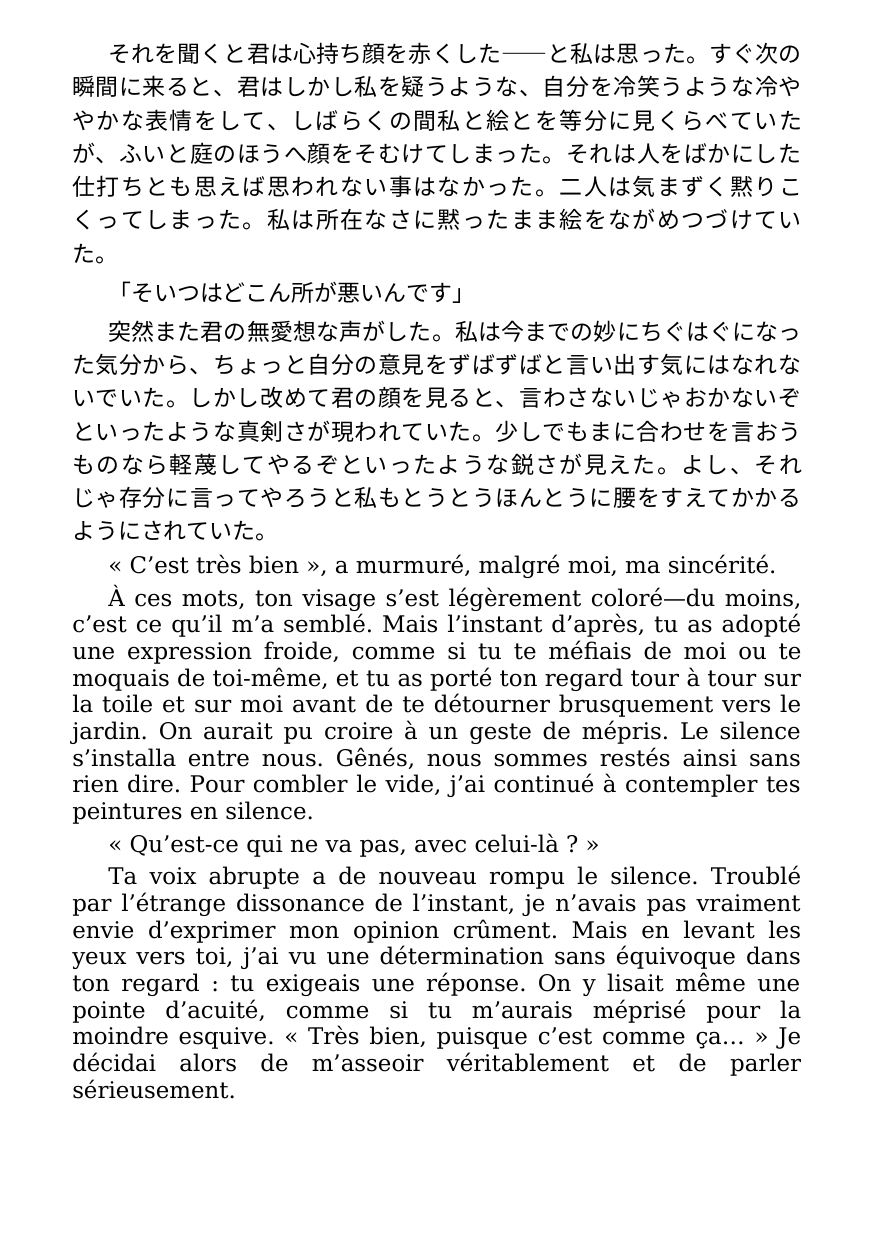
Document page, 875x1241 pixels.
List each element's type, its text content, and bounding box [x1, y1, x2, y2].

text 「そいつはどこん所が悪いんです」 [72, 274, 802, 308]
text « C’est très bien », a murmuré, malgré moi, ma sincérité. [72, 552, 802, 579]
text それを聞くと君は心持ち顔を赤くした――と私は思った。すぐ次の瞬間に来ると、君はしかし私を疑うような、自分を冷笑うような冷ややかな表情をして、しばらくの間私と絵とを等分に見くらべていたが、ふいと庭のほうへ顔をそむけてしまった。それは人をばかにした仕打ちとも思えば思われない事はなかった。二人は気まずく黙りこくってしまった。私は所在なさに黙ったまま絵をながめつづけていた。 [72, 36, 802, 269]
text « Qu’est-ce qui ne va pas, avec celui-là ? » [72, 831, 802, 857]
text Ta voix abrupte a de nouveau rompu le silence. Troublé par l’étrange dissonance de l’instant, je n’avais pas vraiment envie d’exprimer mon opinion crûment. Mais en levant les yeux vers toi, j’ai vu une détermination sans équivoque dans ton regard : tu exigeais une réponse. On y lisait même une pointe d’acuité, comme si tu m’aurais méprisé pour la moindre esquive. « Très bien, puisque c’est comme ça… » Je décidai alors de m’asseoir véritablement et de parler sérieusement. [72, 863, 802, 1103]
text À ces mots, ton visage s’est légèrement coloré—du moins, c’est ce qu’il m’a semblé. Mais l’instant d’après, tu as adopté une expression froide, comme si tu te méfiais de moi ou te moquais de toi-même, et tu as porté ton regard tour à tour sur la toile et sur moi avant de te détourner brusquement vers le jardin. On aurait pu croire à un geste de mépris. Le silence s’installa entre nous. Gênés, nous sommes restés ainsi sans rien dire. Pour combler le vide, j’ai continué à contempler tes peintures en silence. [72, 585, 802, 825]
text 突然また君の無愛想な声がした。私は今までの妙にちぐはぐになった気分から、ちょっと自分の意見をずばずばと言い出す気にはなれないでいた。しかし改めて君の顔を見ると、言わさないじゃおかないぞといったような真剣さが現われていた。少しでもまに合わせを言おうものなら軽蔑してやるぞといったような鋭さが見えた。よし、それじゃ存分に言ってやろうと私もとうとうほんとうに腰をすえてかかるようにされていた。 [72, 314, 802, 546]
